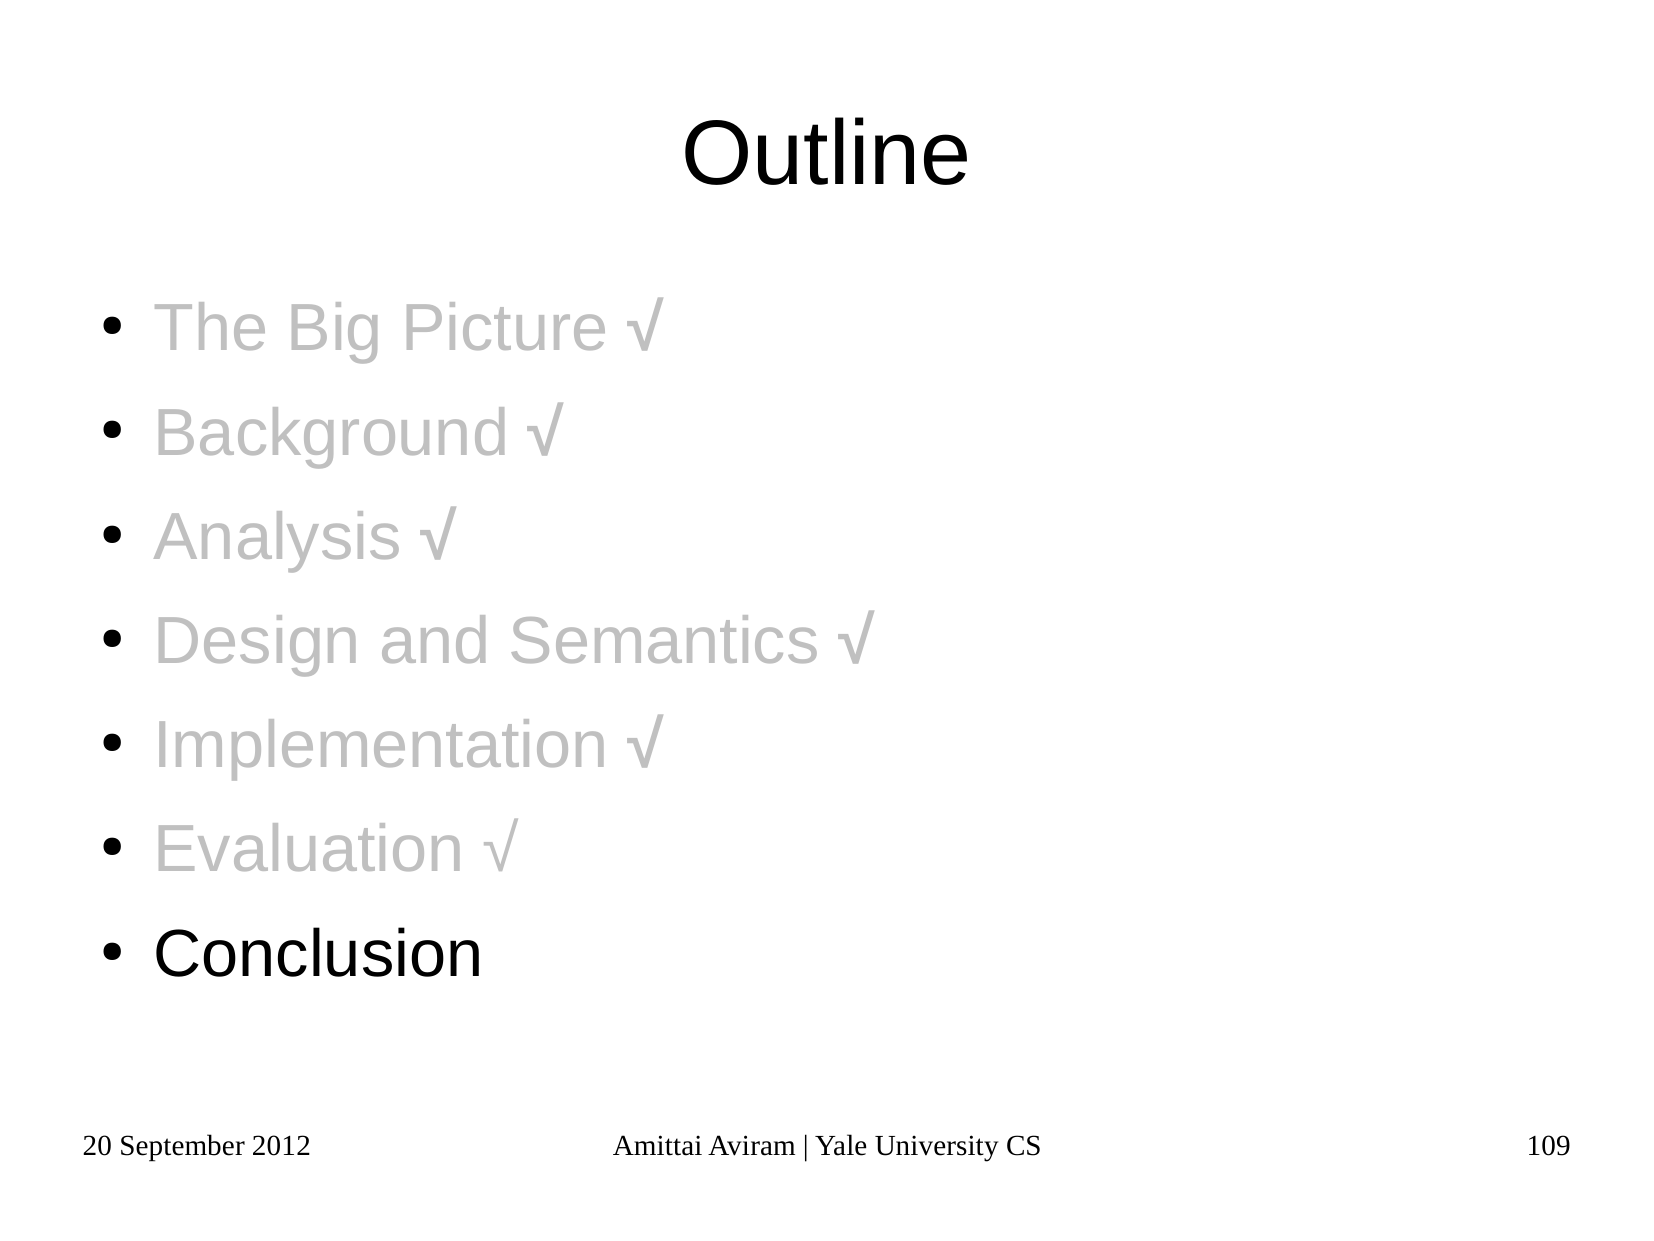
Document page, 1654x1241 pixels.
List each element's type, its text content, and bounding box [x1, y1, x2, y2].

list The Big Picture √ Background √ Analysis √ Design and Semantics √ Implementation √ Evaluation √ Conclusion [82, 290, 1571, 1109]
title Outline [82, 49, 1571, 257]
